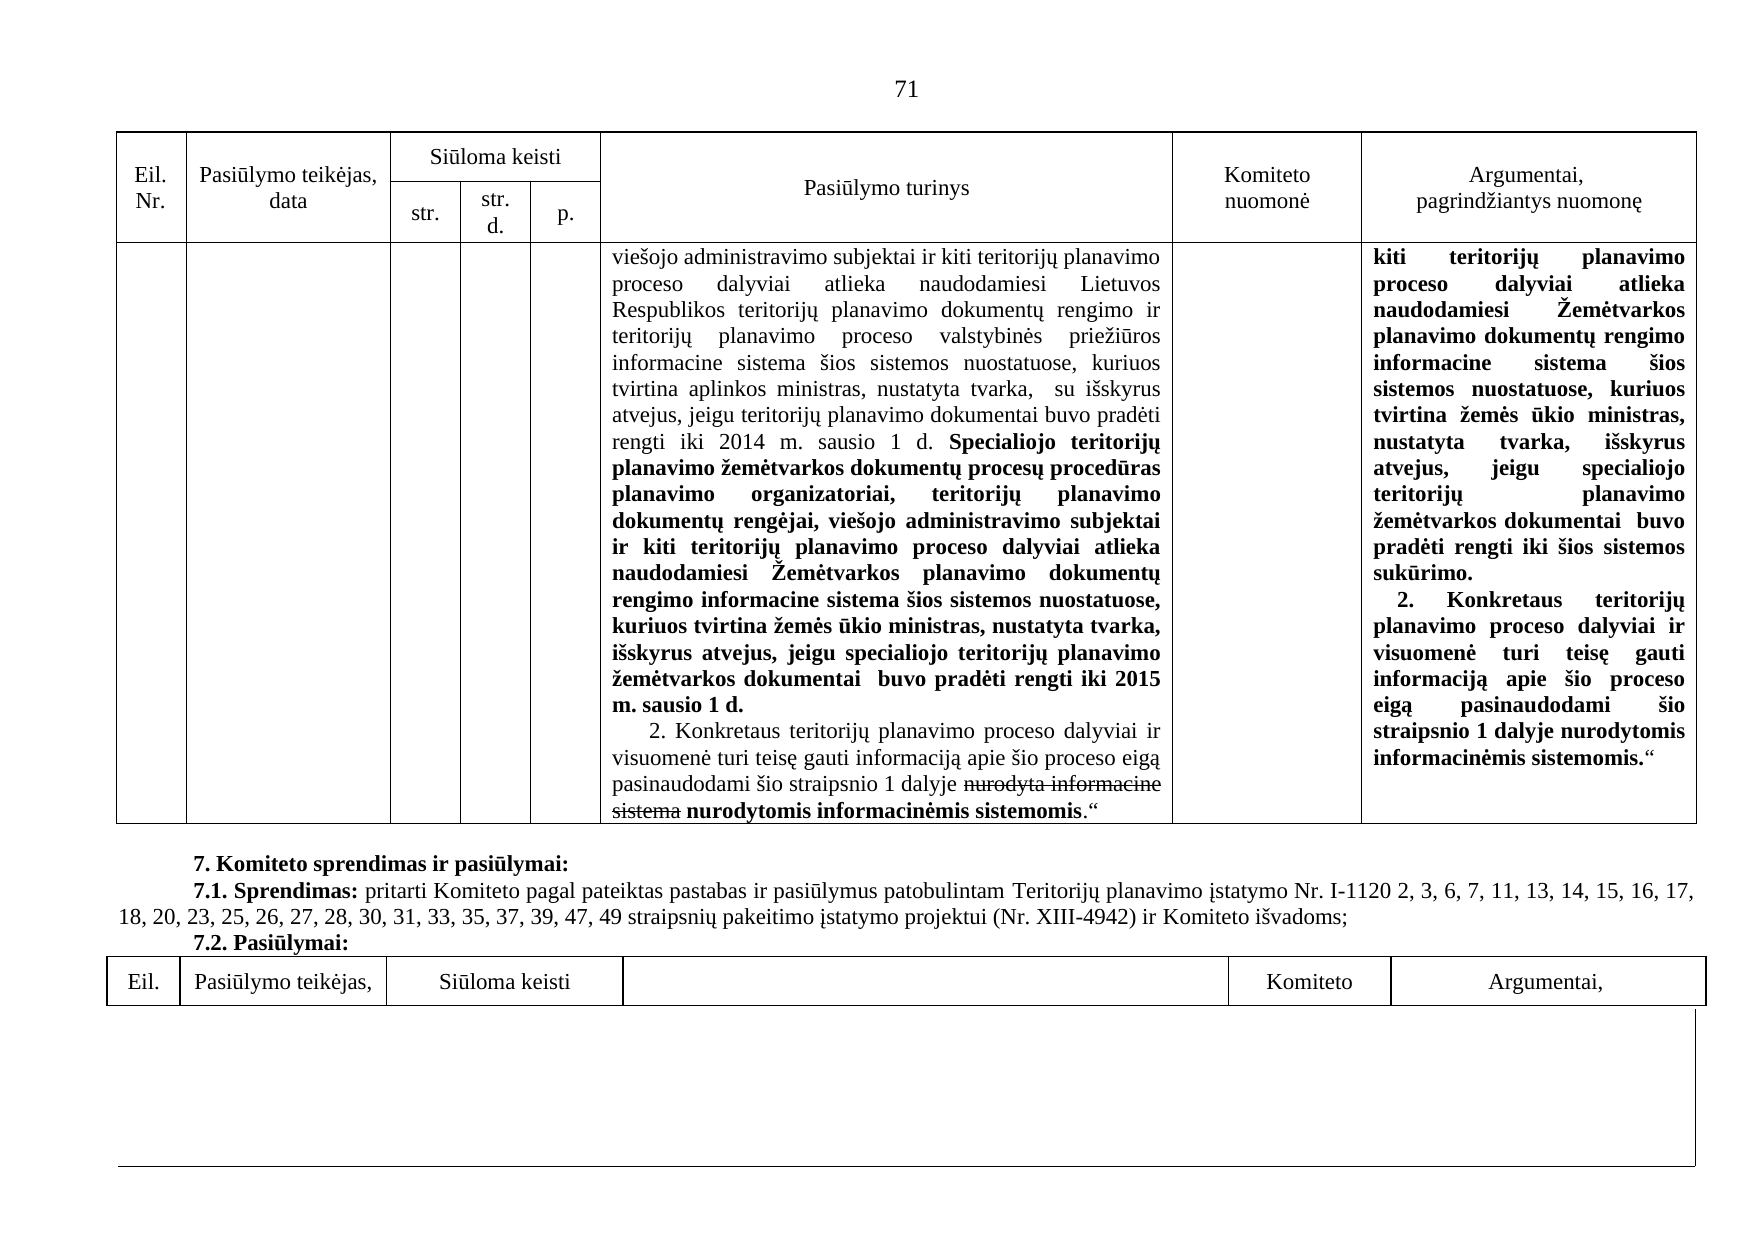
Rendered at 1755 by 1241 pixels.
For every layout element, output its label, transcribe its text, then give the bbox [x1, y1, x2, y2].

table_header Argumentai, [1392, 957, 1705, 1005]
table_header Siūloma keisti [391, 133, 600, 181]
text 7. Komiteto sprendimas ir pasiūlymai: [118, 850, 1695, 877]
table_cell kiti teritorijų planavimo proceso dalyviai atlieka naudodamiesi Žemėtvarkos planavimo dokumentų rengimo informacine sistema šios sistemos nuostatuose, kuriuos tvirtina žemės ūkio ministras, nustatyta tvarka, išskyrus atvejus, jeigu specialiojo teritorijų planavimo žemėtvarkos dokumentai buvo pradėti rengti iki šios sistemos sukūrimo. 2. Konkretaus teritorijų planavimo proceso dalyviai ir visuomenė turi teisę gauti informaciją apie šio proceso eigą pasinaudodami šio straipsnio 1 dalyje nurodytomis informacinėmis sistemomis.“ [1362, 243, 1696, 823]
table_cell str. d. [461, 182, 530, 242]
table_header Argumentai, pagrindžiantys nuomonę [1362, 133, 1696, 242]
table_header Eil. [108, 957, 179, 1005]
table_header Eil. Nr. [117, 133, 186, 242]
table_header Pasiūlymo teikėjas, [181, 957, 386, 1005]
table_header Komiteto nuomonė [1173, 133, 1361, 242]
table_cell [391, 243, 460, 823]
table_cell [187, 243, 390, 823]
table_header [624, 957, 1228, 1005]
table_cell str. [391, 182, 460, 242]
table_cell p. [531, 182, 600, 242]
table_cell [117, 243, 186, 823]
table_header Komiteto [1229, 957, 1390, 1005]
table_header Pasiūlymo turinys [601, 133, 1172, 242]
table_header Siūloma keisti [387, 957, 622, 1005]
table_cell viešojo administravimo subjektai ir kiti teritorijų planavimo proceso dalyviai atlieka naudodamiesi Lietuvos Respublikos teritorijų planavimo dokumentų rengimo ir teritorijų planavimo proceso valstybinės priežiūros informacine sistema šios sistemos nuostatuose, kuriuos tvirtina aplinkos ministras, nustatyta tvarka, su išskyrus atvejus, jeigu teritorijų planavimo dokumentai buvo pradėti rengti iki 2014 m. sausio 1 d. Specialiojo teritorijų planavimo žemėtvarkos dokumentų procesų procedūras planavimo organizatoriai, teritorijų planavimo dokumentų rengėjai, viešojo administravimo subjektai ir kiti teritorijų planavimo proceso dalyviai atlieka naudodamiesi Žemėtvarkos planavimo dokumentų rengimo informacine sistema šios sistemos nuostatuose, kuriuos tvirtina žemės ūkio ministras, nustatyta tvarka, išskyrus atvejus, jeigu specialiojo teritorijų planavimo žemėtvarkos dokumentai buvo pradėti rengti iki 2015 m. sausio 1 d. 2. Konkretaus teritorijų planavimo proceso dalyviai ir visuomenė turi teisę gauti informaciją apie šio proceso eigą pasinaudodami šio straipsnio 1 dalyje nurodyta informacine sistema nurodytomis informacinėmis sistemomis.“ [601, 243, 1172, 823]
table_cell [1173, 243, 1361, 823]
table_cell [461, 243, 530, 823]
table_cell [531, 243, 600, 823]
text 7.1. Sprendimas: pritarti Komiteto pagal pateiktas pastabas ir pasiūlymus patobulintam Teritorijų planavimo įstatymo Nr. I-1120 2, 3, 6, 7, 11, 13, 14, 15, 16, 17, 18, 20, 23, 25, 26, 27, 28, 30, 31, 33, 35, 37, 39, 47, 49 straipsnių pakeitimo įstatymo projektui (Nr. XIII-4942) ir Komiteto išvadoms; [118, 877, 1695, 929]
text 7.2. Pasiūlymai: [118, 929, 1695, 956]
table_header Pasiūlymo teikėjas, data [187, 133, 390, 242]
